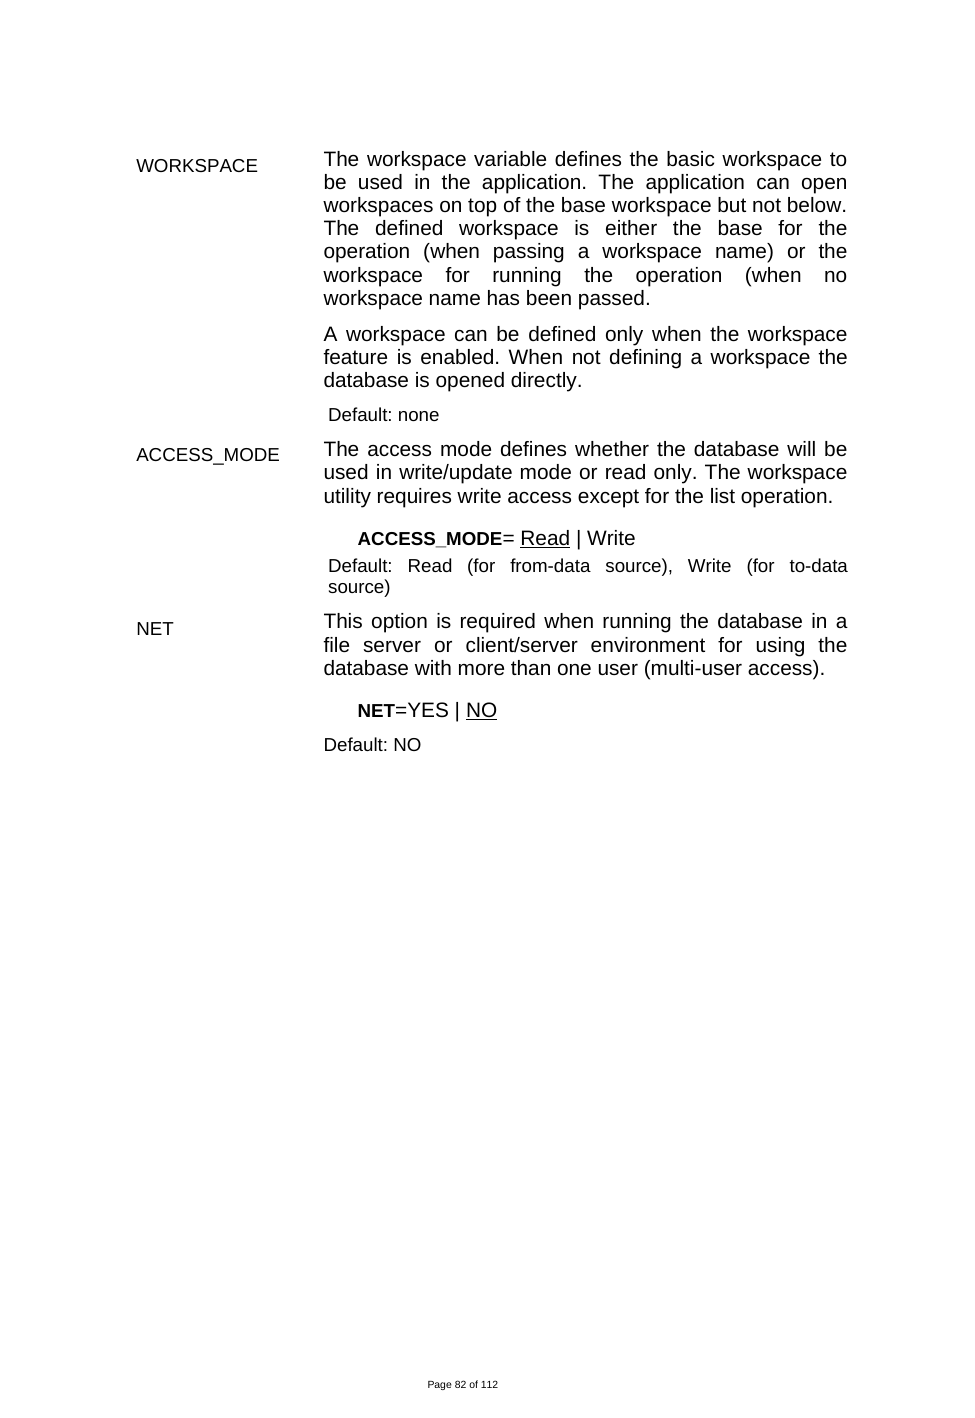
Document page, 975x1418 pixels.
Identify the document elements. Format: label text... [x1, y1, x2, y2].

table_cell ACCESS_MODE [95, 438, 312, 610]
table_cell [95, 761, 312, 797]
table_cell [312, 761, 859, 797]
table_cell The workspace variable defines the basic workspace to be used in the application. The application can open workspaces on top of the base workspace but not below. The defined workspace is either the base for the operation (when passing a workspace name) or the workspace for running the operation (when no workspace name has been passed. A workspace can be defined only when the workspace feature is enabled. When not defining a workspace the database is opened directly. Default: none [312, 147, 859, 438]
table_cell The access mode defines whether the database will be used in write/update mode or read only. The workspace utility requires write access except for the list operation. ACCESS_MODE= Read | Write Default: Read (for from-data source), Write (for to-data source) [312, 438, 859, 610]
table_cell This option is required when running the database in a file server or client/server environment for using the database with more than one user (multi-user access). NET=YES | NO Default: NO [312, 610, 859, 761]
table_cell NET [95, 610, 312, 761]
table_cell WORKSPACE [95, 147, 312, 438]
